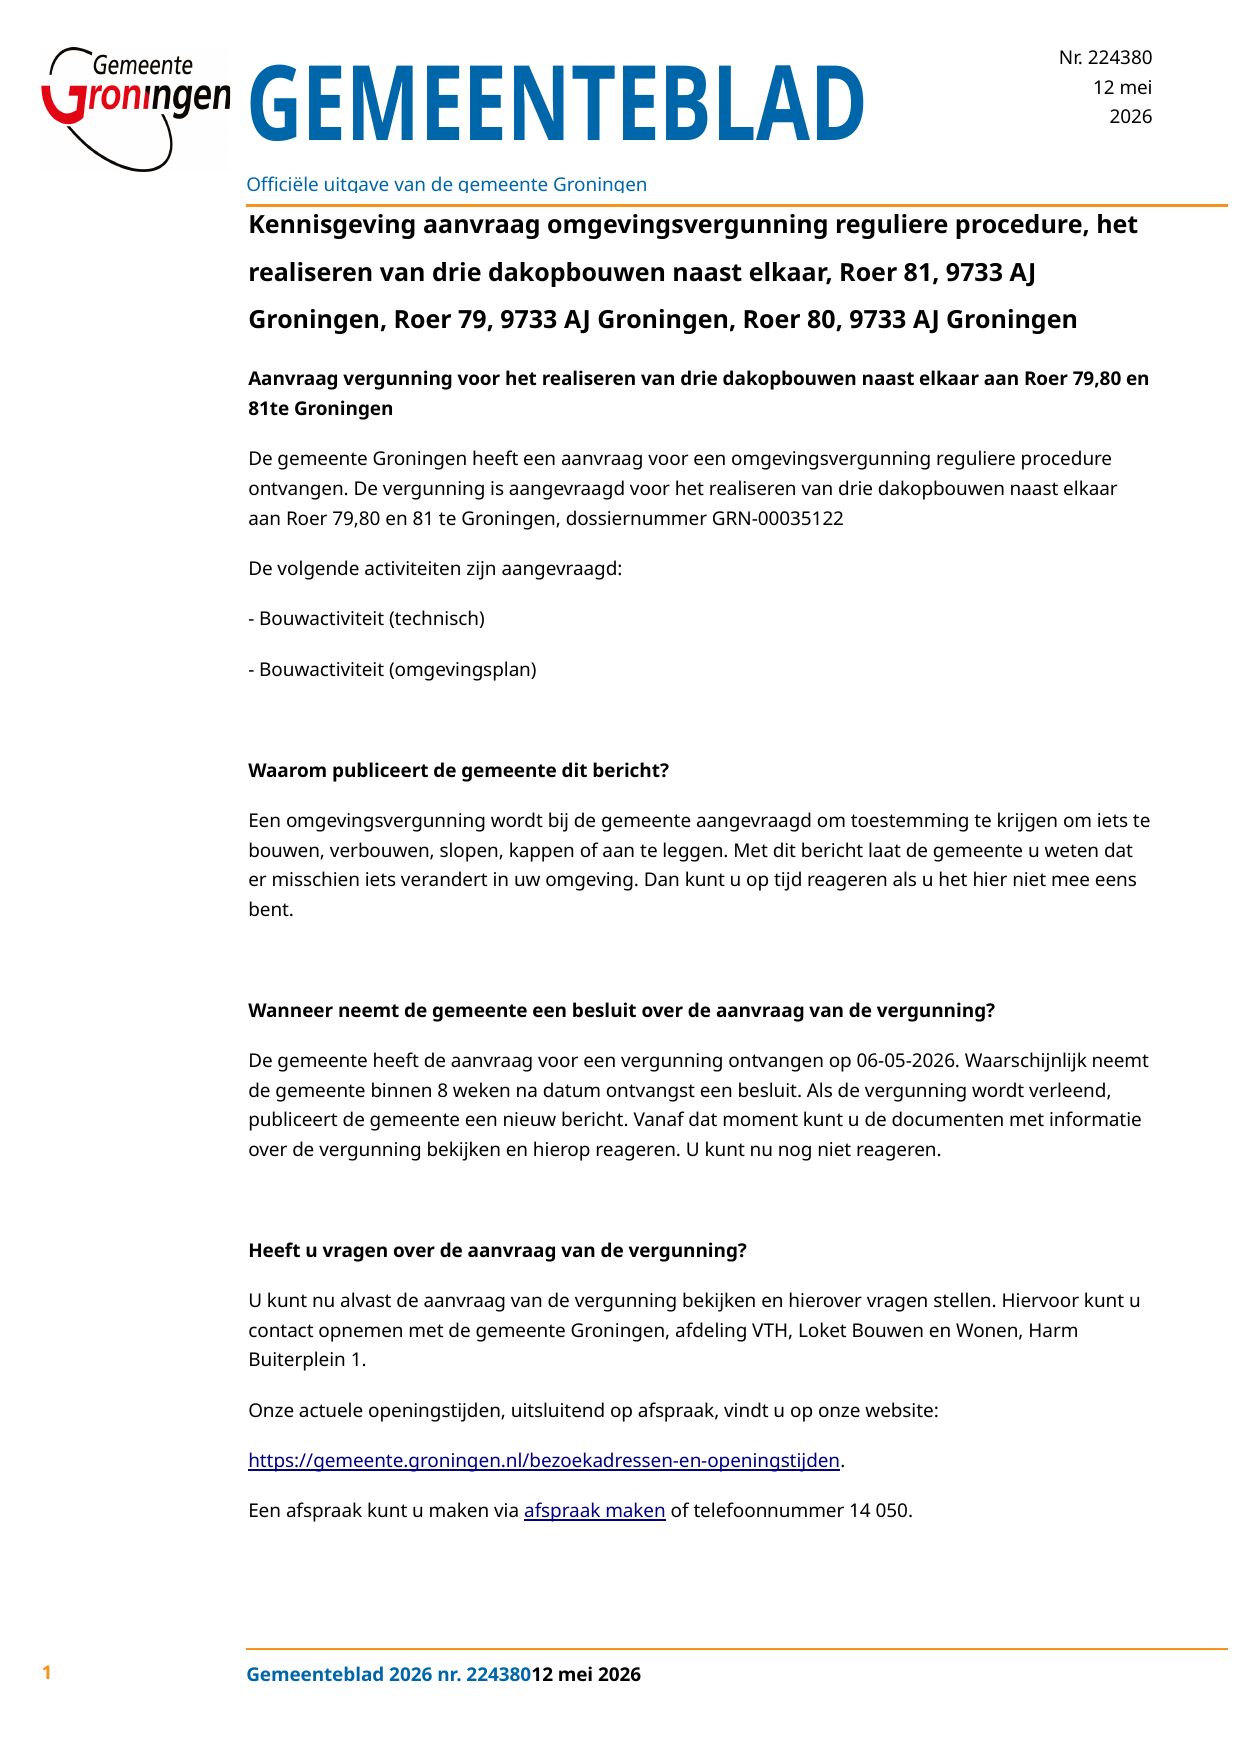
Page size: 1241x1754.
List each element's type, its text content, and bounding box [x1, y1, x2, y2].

text - Bouwactiviteit (technisch) [248, 606, 1152, 631]
text Wanneer neemt de gemeente een besluit over de aanvraag van de vergunning? [248, 997, 1152, 1022]
text Onze actuele openingstijden, uitsluitend op afspraak, vindt u op onze website: [248, 1397, 1152, 1422]
text Een omgevingsvergunning wordt bij de gemeente aangevraagd om toestemming te krijgen om iets te bouwen, verbouwen, slopen, kappen of aan te leggen. Met dit bericht laat de gemeente u weten dat er misschien iets verandert in uw omgeving. Dan kunt u op tijd reageren als u het hier niet mee eens bent. [248, 807, 1152, 922]
text U kunt nu alvast de aanvraag van de vergunning bekijken en hierover vragen stellen. Hiervoor kunt u contact opnemen met de gemeente Groningen, afdeling VTH, Loket Bouwen en Wonen, Harm Buiterplein 1. [248, 1287, 1152, 1372]
text Aanvraag vergunning voor het realiseren van drie dakopbouwen naast elkaar aan Roer 79,80 en 81te Groningen [248, 366, 1152, 421]
text Een afspraak kunt u maken via afspraak maken of telefoonnummer 14 050. [248, 1498, 1152, 1523]
text Waarom publiceert de gemeente dit bericht? [248, 757, 1152, 782]
text Heeft u vragen over de aanvraag van de vergunning? [248, 1237, 1152, 1262]
text De volgende activiteiten zijn aangevraagd: [248, 555, 1152, 581]
text https://gemeente.groningen.nl/bezoekadressen-en-openingstijden. [248, 1447, 1152, 1473]
text De gemeente heeft de aanvraag voor een vergunning ontvangen op 06-05-2026. Waarschijnlijk neemt de gemeente binnen 8 weken na datum ontvangst een besluit. Als de vergunning wordt verleend, publiceert de gemeente een nieuw bericht. Vanaf dat moment kunt u de documenten met informatie over de vergunning bekijken en hierop reageren. U kunt nu nog niet reageren. [248, 1047, 1152, 1162]
text Kennisgeving aanvraag omgevingsvergunning reguliere procedure, het realiseren van drie dakopbouwen naast elkaar, Roer 81, 9733 AJ Groningen, Roer 79, 9733 AJ Groningen, Roer 80, 9733 AJ Groningen [248, 207, 1152, 336]
text De gemeente Groningen heeft een aanvraag voor een omgevingsvergunning reguliere procedure ontvangen. De vergunning is aangevraagd voor het realiseren van drie dakopbouwen naast elkaar aan Roer 79,80 en 81 te Groningen, dossiernummer GRN-00035122 [248, 446, 1152, 530]
picture [41, 47, 231, 172]
text - Bouwactiviteit (omgevingsplan) [248, 656, 1152, 682]
